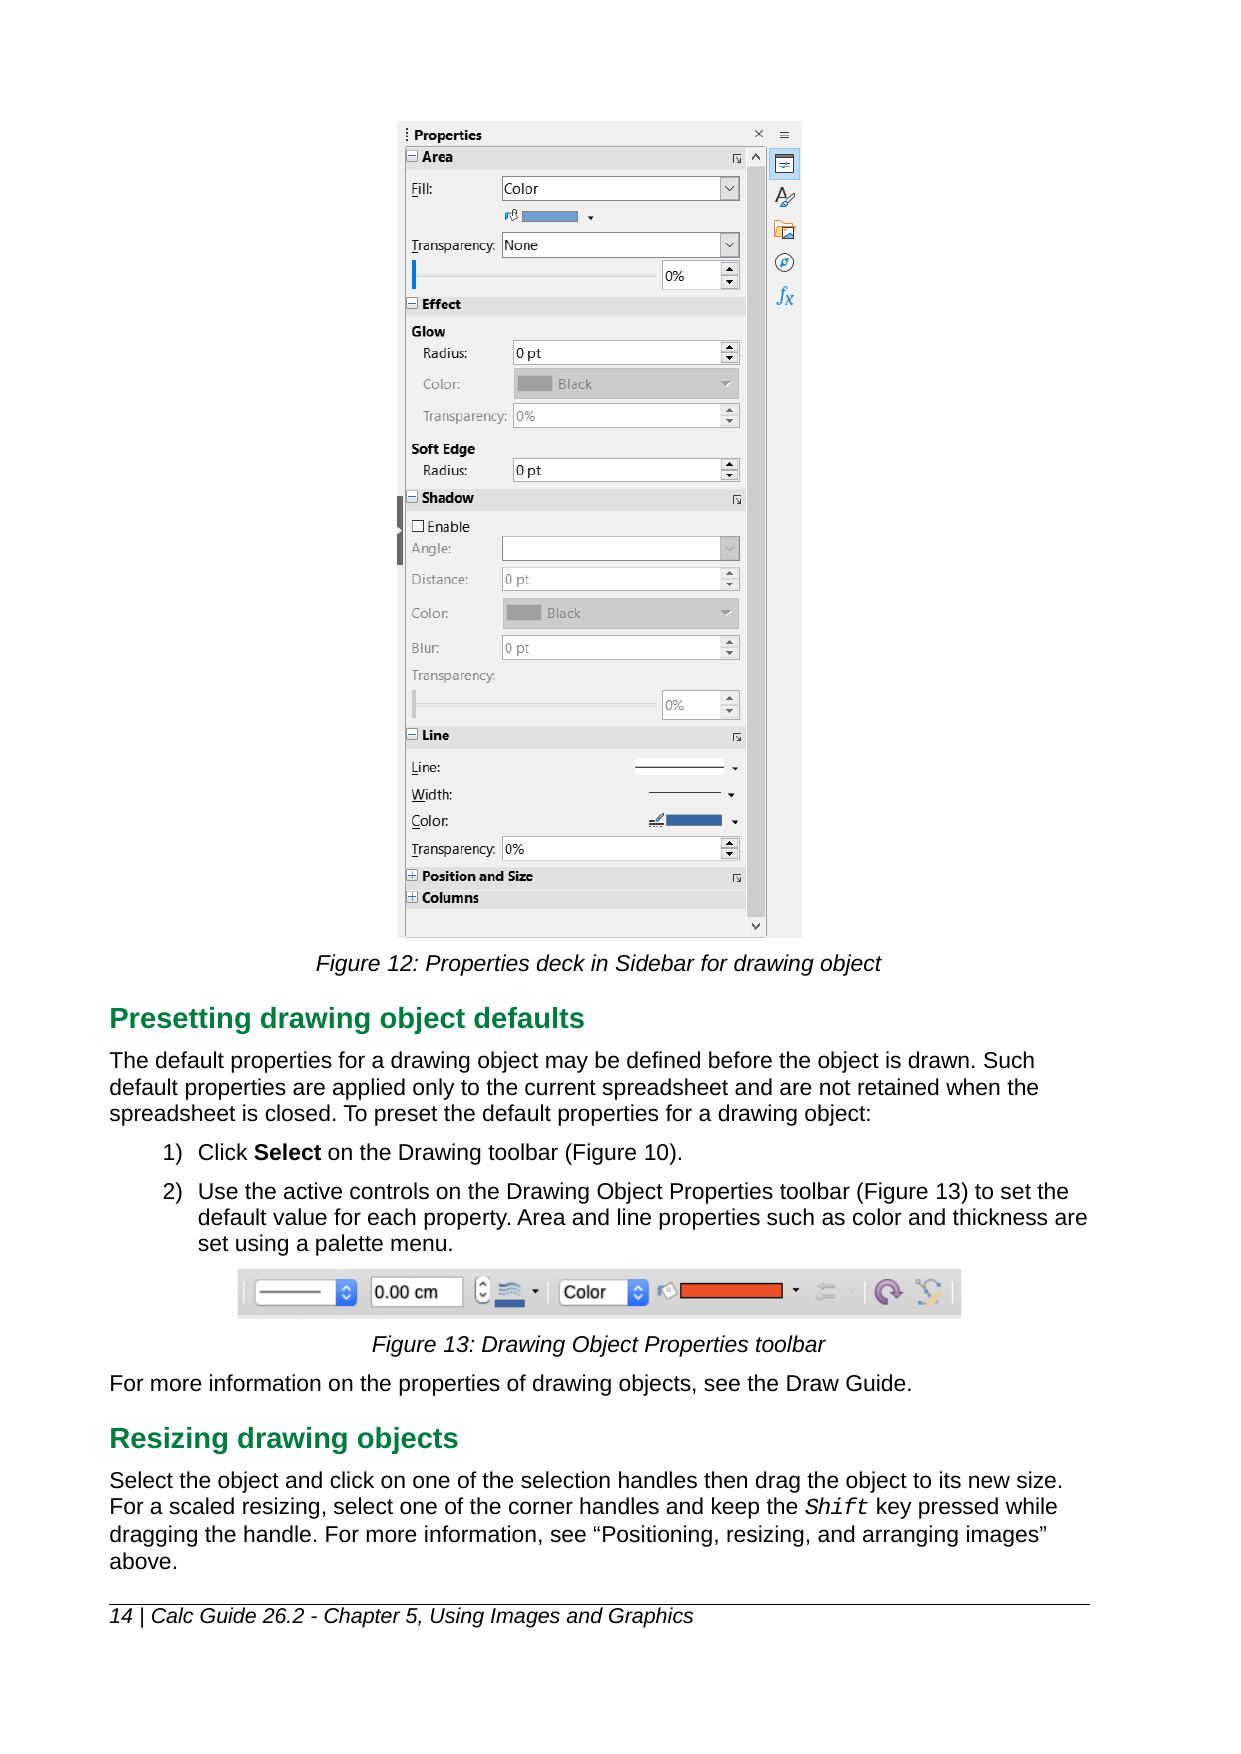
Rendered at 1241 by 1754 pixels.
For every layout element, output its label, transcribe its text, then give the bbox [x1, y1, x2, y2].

text Select the object and click on one of the selection handles then drag the object to its new size. For a scaled resizing, select one of the corner handles and keep the Shift key pressed while dragging the handle. For more information, see “Positioning, resizing, and arranging images” above. [109, 1467, 1090, 1574]
subtitle Resizing drawing objects [109, 1421, 1090, 1454]
picture [397, 121, 803, 938]
list The default properties for a drawing object may be defined before the object is drawn. Such default properties are applied only to the current spreadsheet and are not retained when the spreadsheet is closed. To preset the default properties for a drawing object: [109, 1047, 1090, 1126]
list Click Select on the Drawing toolbar (Figure 10). [183, 1139, 1090, 1165]
text For more information on the properties of drawing objects, see the Draw Guide. [109, 1369, 1090, 1396]
list Use the active controls on the Drawing Object Properties toolbar (Figure 13) to set the default value for each property. Area and line properties such as color and thickness are set using a palette menu. [183, 1178, 1090, 1257]
text Figure 13: Drawing Object Properties toolbar [237, 1331, 962, 1357]
subtitle Presetting drawing object defaults [109, 1001, 1090, 1035]
picture [237, 1269, 962, 1319]
text Figure 12: Properties deck in Sidebar for drawing object [316, 950, 883, 977]
